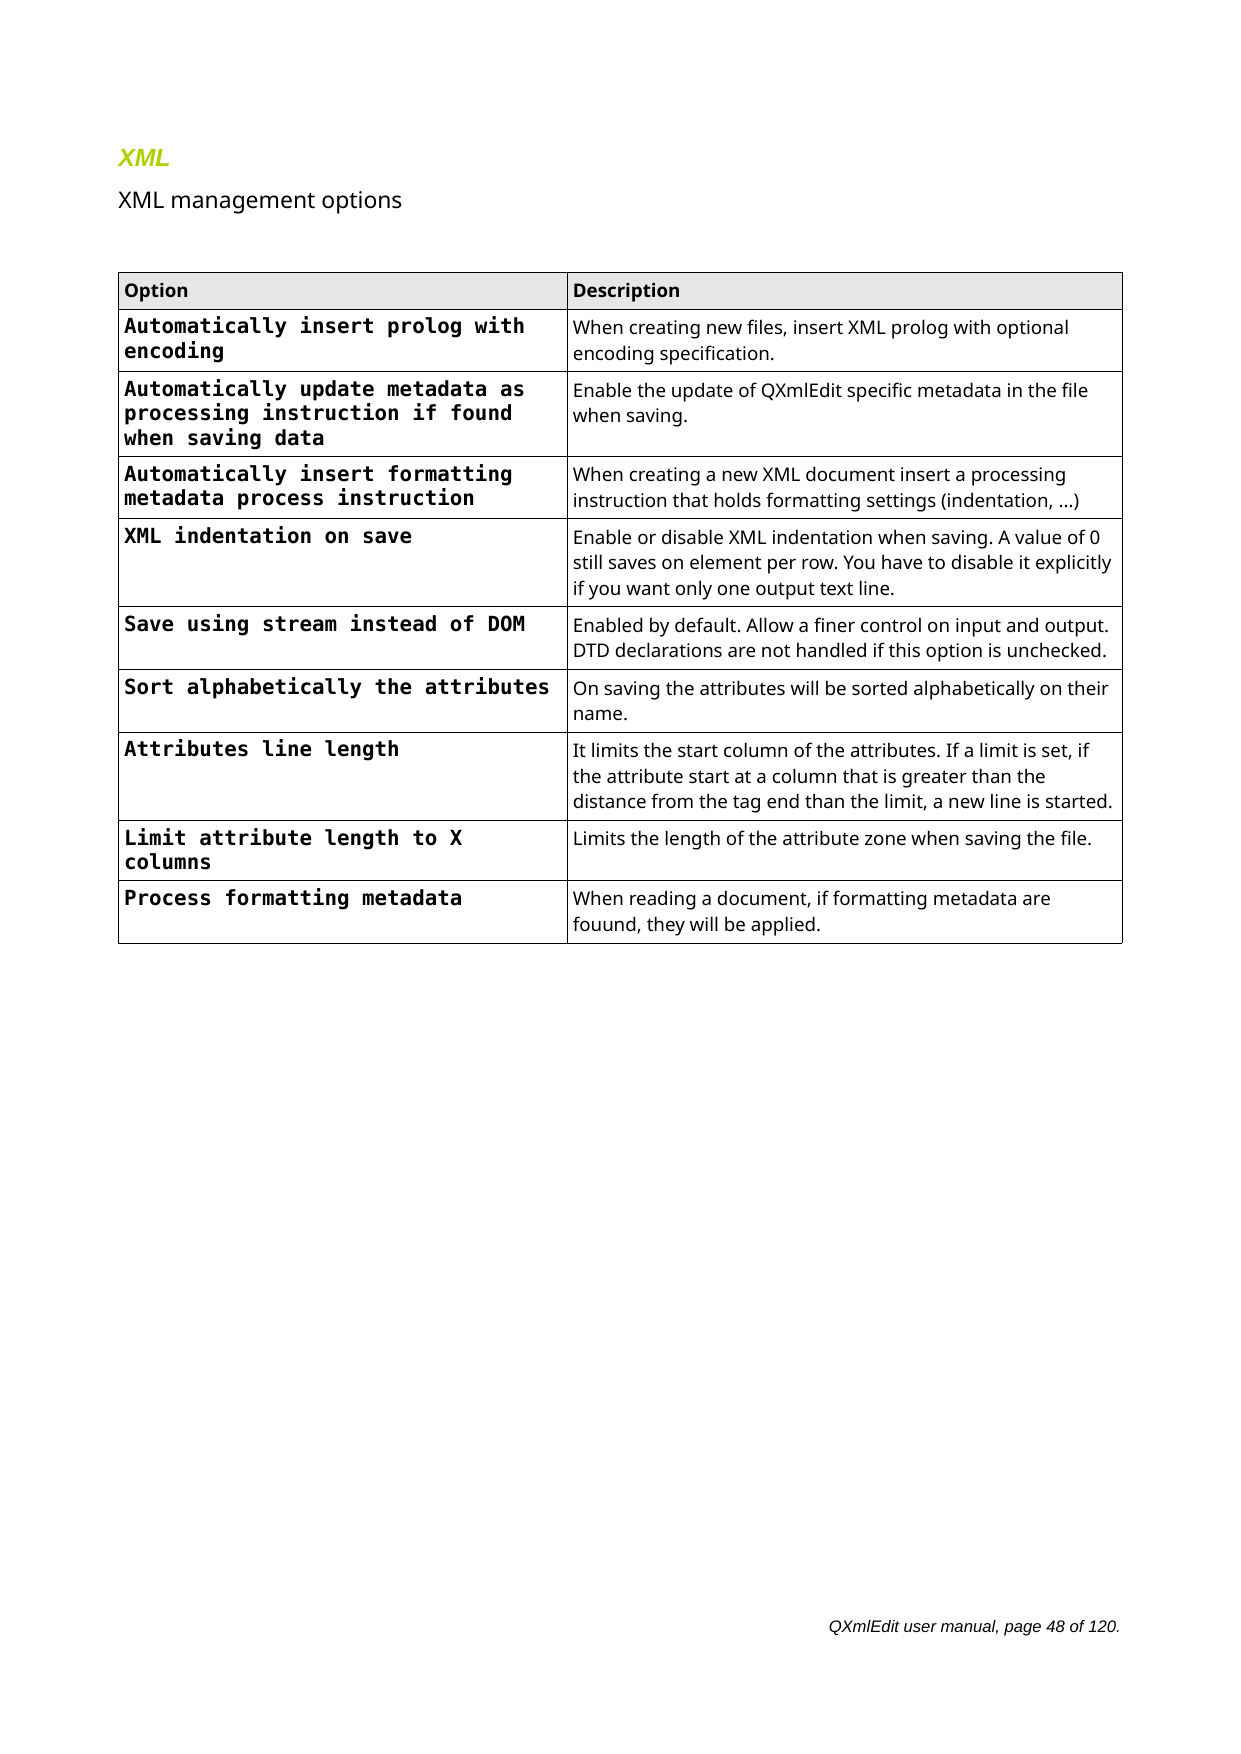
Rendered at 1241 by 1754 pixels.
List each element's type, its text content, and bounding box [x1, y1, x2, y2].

table_header Description [568, 273, 1122, 309]
table_cell On saving the attributes will be sorted alphabetically on their name. [568, 670, 1122, 732]
text XML management options [118, 184, 1122, 215]
table_cell Save using stream instead of DOM [119, 607, 567, 669]
table_cell When reading a document, if formatting metadata are fouund, they will be applied. [568, 881, 1122, 942]
table_cell When creating a new XML document insert a processing instruction that holds formatting settings (indentation, ...) [568, 457, 1122, 518]
table_cell It limits the start column of the attributes. If a limit is set, if the attribute start at a column that is greater than the distance from the tag end than the limit, a new line is started. [568, 733, 1122, 820]
table_cell Attributes line length [119, 733, 567, 820]
subtitle XML [118, 143, 1122, 172]
table_cell Sort alphabetically the attributes [119, 670, 567, 732]
table_cell Enable or disable XML indentation when saving. A value of 0 still saves on element per row. You have to disable it explicitly if you want only one output text line. [568, 519, 1122, 606]
table_cell Enabled by default. Allow a finer control on input and output. DTD declarations are not handled if this option is unchecked. [568, 607, 1122, 669]
table_cell Automatically insert prolog with encoding [119, 310, 567, 371]
table_cell Enable the update of QXmlEdit specific metadata in the file when saving. [568, 372, 1122, 456]
table_cell Process formatting metadata [119, 881, 567, 942]
table_cell Limit attribute length to X columns [119, 821, 567, 880]
table_cell Automatically update metadata as processing instruction if found when saving data [119, 372, 567, 456]
table_cell XML indentation on save [119, 519, 567, 606]
table_cell Automatically insert formatting metadata process instruction [119, 457, 567, 518]
table_header Option [119, 273, 567, 309]
table_cell When creating new files, insert XML prolog with optional encoding specification. [568, 310, 1122, 371]
table_cell Limits the length of the attribute zone when saving the file. [568, 821, 1122, 880]
